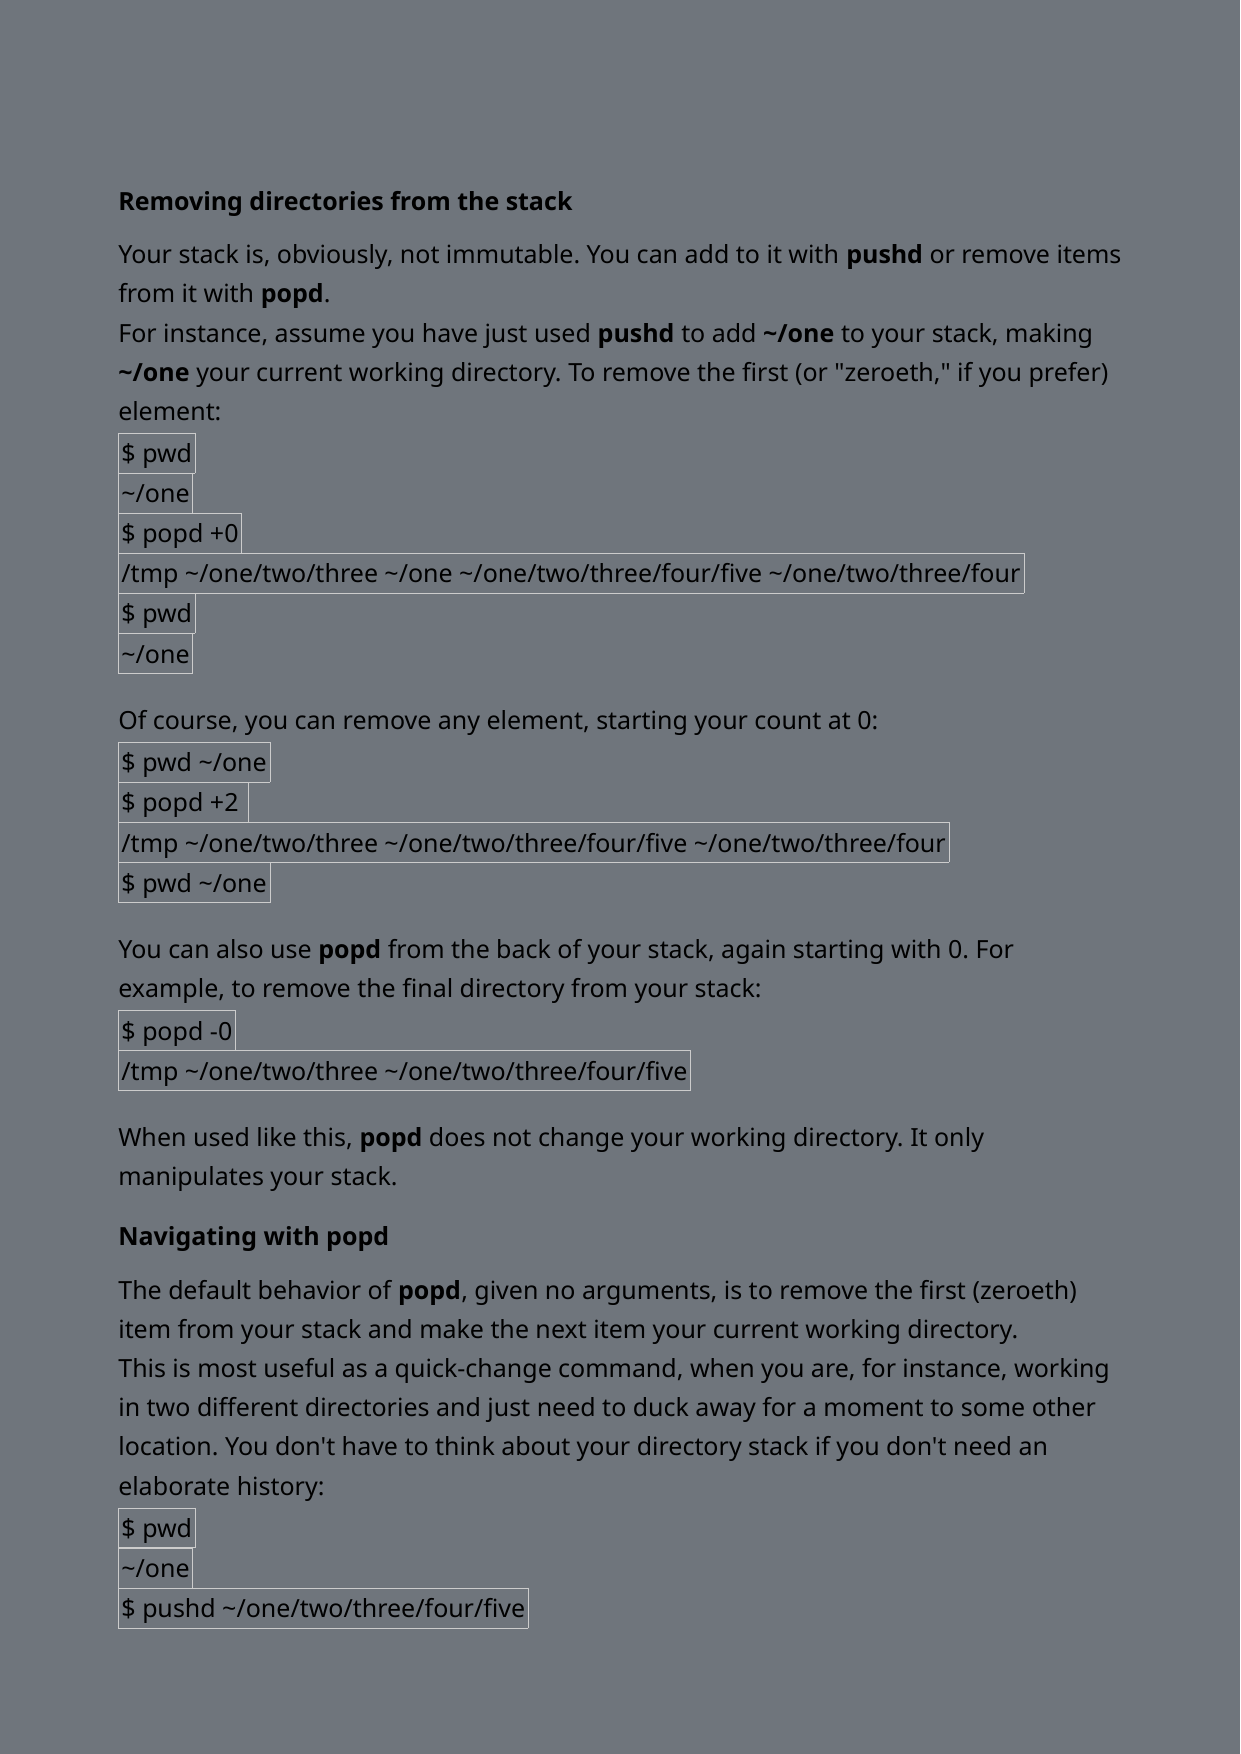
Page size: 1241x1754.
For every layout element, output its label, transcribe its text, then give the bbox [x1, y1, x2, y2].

text Your stack is, obviously, not immutable. You can add to it with pushd or remove items from it with popd. [118, 237, 1122, 310]
text [196, 1507, 1122, 1547]
text $ pwd ~/one [119, 743, 270, 782]
text You can also use popd from the back of your stack, again starting with 0. For example, to remove the final directory from your stack: [118, 932, 1122, 1005]
text $ pwd [119, 594, 195, 633]
text [242, 513, 1122, 553]
text [236, 1010, 1122, 1050]
text When used like this, popd does not change your working directory. It only manipulates your stack. [118, 1120, 1122, 1193]
text [271, 862, 1122, 902]
text [193, 473, 1122, 513]
text $ popd -0 [119, 1011, 235, 1050]
text ~/one [119, 634, 192, 673]
text [271, 742, 1122, 782]
text [950, 822, 1122, 862]
text $ pwd [119, 1509, 195, 1547]
text $ pushd ~/one/two/three/four/five [119, 1589, 528, 1628]
text [529, 1588, 1122, 1628]
subtitle Removing directories from the stack [118, 183, 1122, 218]
text This is most useful as a quick-change command, when you are, for instance, working in two different directories and just need to duck away for a moment to some other location. You don't have to think about your directory stack if you don't need an elaborate history: [118, 1351, 1122, 1502]
text ~/one [119, 1549, 192, 1588]
text Of course, you can remove any element, starting your count at 0: [118, 703, 1122, 737]
text $ pwd [119, 434, 195, 473]
text [193, 633, 1122, 673]
text [193, 1547, 1122, 1588]
text $ popd +2 [119, 783, 248, 822]
text [196, 433, 1122, 473]
text [196, 593, 1122, 633]
text [1025, 553, 1122, 593]
text For instance, assume you have just used pushd to add ~/one to your stack, making ~/one your current working directory. To remove the first (or "zeroeth," if you prefer) element: [118, 315, 1122, 428]
text /tmp ~/one/two/three ~/one ~/one/two/three/four/five ~/one/two/three/four [119, 554, 1024, 593]
text $ popd +0 [119, 514, 241, 553]
text ~/one [119, 474, 192, 513]
text [249, 782, 1122, 822]
text $ pwd ~/one [119, 863, 270, 902]
text [691, 1050, 1122, 1090]
subtitle Navigating with popd [118, 1219, 1122, 1253]
text /tmp ~/one/two/three ~/one/two/three/four/five [119, 1051, 690, 1090]
text The default behavior of popd, given no arguments, is to remove the first (zeroeth) item from your stack and make the next item your current working directory. [118, 1272, 1122, 1346]
text /tmp ~/one/two/three ~/one/two/three/four/five ~/one/two/three/four [119, 823, 949, 862]
